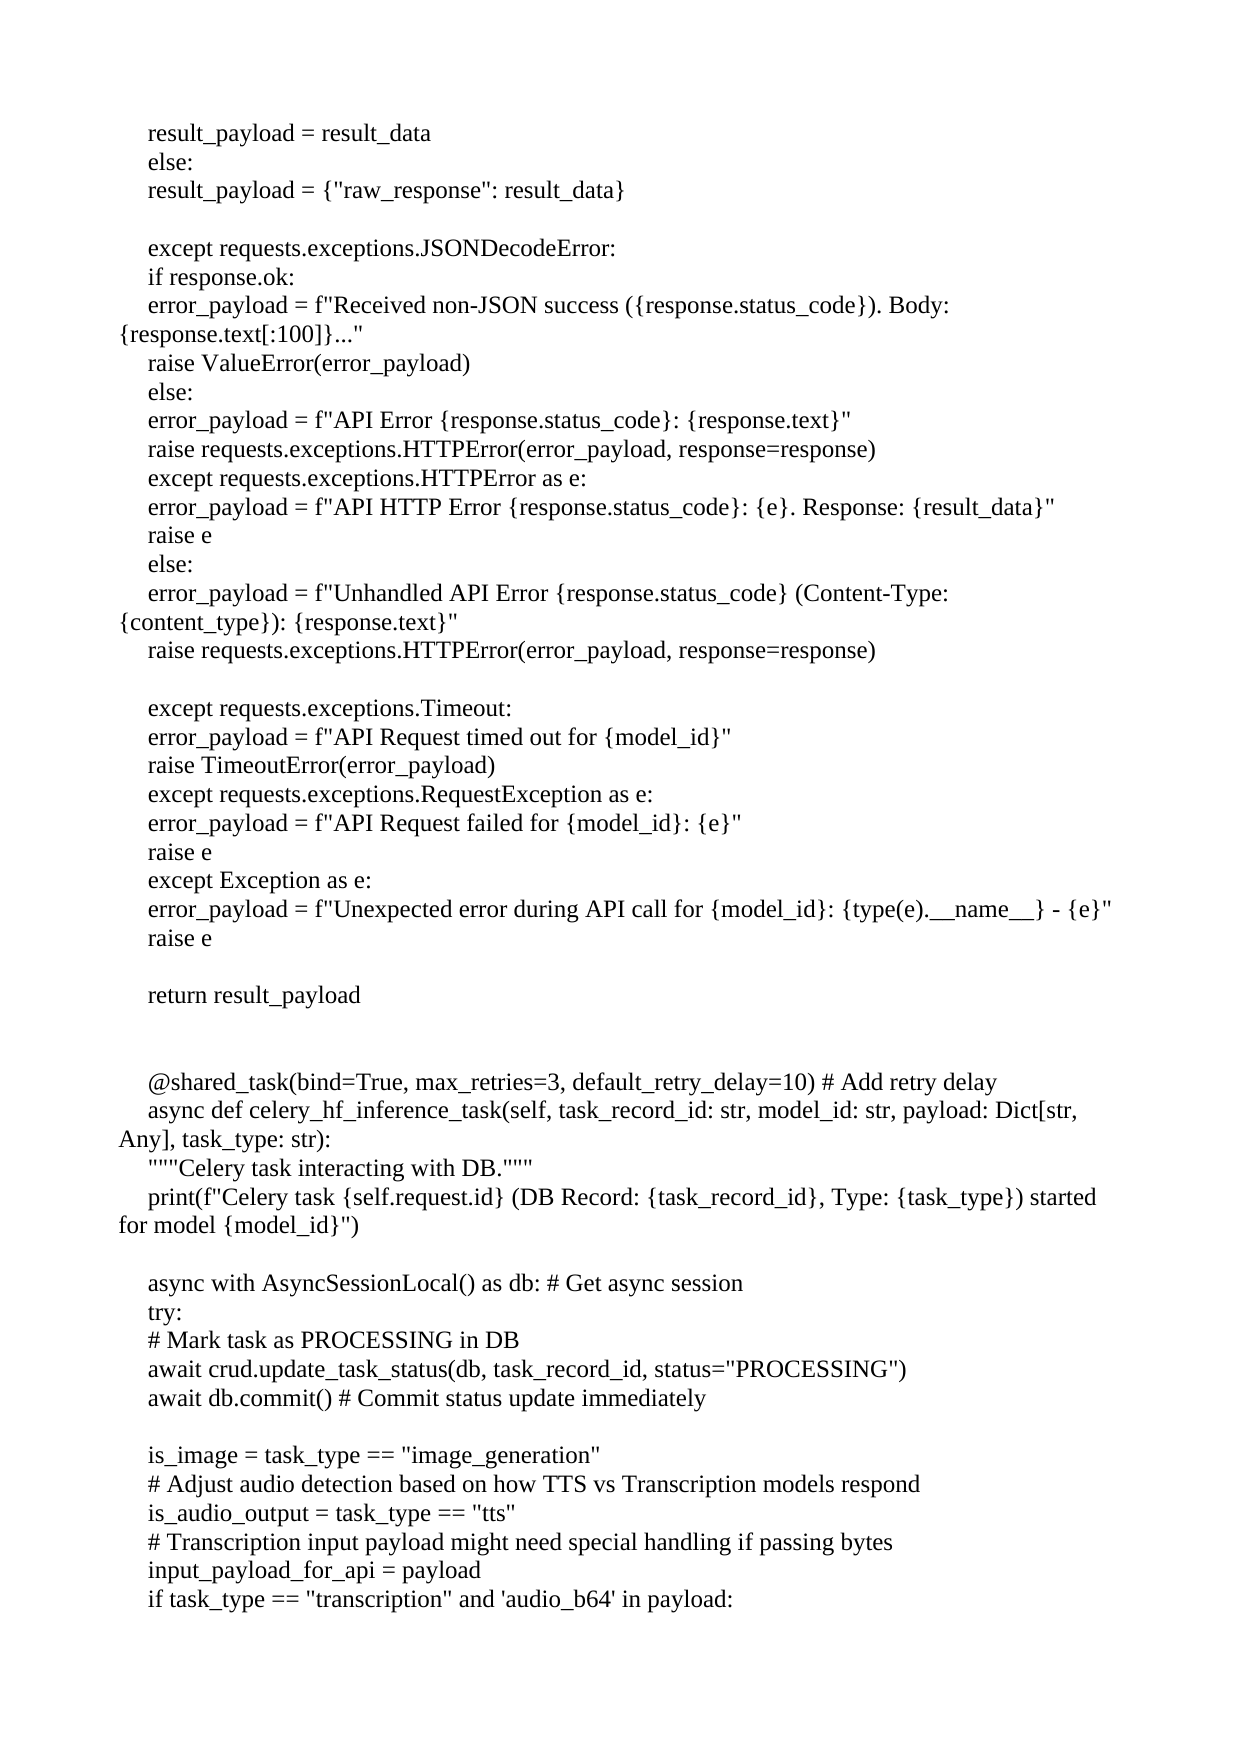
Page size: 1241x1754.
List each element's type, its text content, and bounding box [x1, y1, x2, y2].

text else: [118, 549, 1122, 578]
text error_payload = f"Received non-JSON success ({response.status_code}). Body: {response.text[:100]}..." [118, 291, 1122, 348]
text if response.ok: [118, 262, 1122, 291]
text result_payload = {"raw_response": result_data} [118, 176, 1122, 204]
text @shared_task(bind=True, max_retries=3, default_retry_delay=10) # Add retry delay [118, 1067, 1122, 1096]
text if task_type == "transcription" and 'audio_b64' in payload: [118, 1584, 1122, 1613]
text return result_payload [118, 981, 1122, 1009]
text try: [118, 1297, 1122, 1326]
text raise e [118, 837, 1122, 866]
text except requests.exceptions.RequestException as e: [118, 779, 1122, 808]
text is_image = task_type == "image_generation" [118, 1441, 1122, 1469]
text async with AsyncSessionLocal() as db: # Get async session [118, 1268, 1122, 1297]
text await db.commit() # Commit status update immediately [118, 1383, 1122, 1412]
text raise TimeoutError(error_payload) [118, 751, 1122, 779]
text raise requests.exceptions.HTTPError(error_payload, response=response) [118, 636, 1122, 664]
text error_payload = f"API Error {response.status_code}: {response.text}" [118, 406, 1122, 434]
text except requests.exceptions.Timeout: [118, 693, 1122, 722]
text """Celery task interacting with DB.""" [118, 1153, 1122, 1182]
text # Adjust audio detection based on how TTS vs Transcription models respond [118, 1469, 1122, 1498]
text except requests.exceptions.JSONDecodeError: [118, 233, 1122, 262]
text error_payload = f"API Request failed for {model_id}: {e}" [118, 808, 1122, 837]
text raise e [118, 923, 1122, 952]
text error_payload = f"API Request timed out for {model_id}" [118, 722, 1122, 751]
text raise e [118, 521, 1122, 549]
text else: [118, 377, 1122, 406]
text result_payload = result_data [118, 118, 1122, 147]
text input_payload_for_api = payload [118, 1556, 1122, 1584]
text # Mark task as PROCESSING in DB [118, 1326, 1122, 1354]
text except Exception as e: [118, 866, 1122, 894]
text raise requests.exceptions.HTTPError(error_payload, response=response) [118, 434, 1122, 463]
text await crud.update_task_status(db, task_record_id, status="PROCESSING") [118, 1354, 1122, 1383]
text error_payload = f"Unexpected error during API call for {model_id}: {type(e).__name__} - {e}" [118, 894, 1122, 923]
text error_payload = f"API HTTP Error {response.status_code}: {e}. Response: {result_data}" [118, 492, 1122, 521]
text is_audio_output = task_type == "tts" [118, 1498, 1122, 1527]
text except requests.exceptions.HTTPError as e: [118, 463, 1122, 492]
text print(f"Celery task {self.request.id} (DB Record: {task_record_id}, Type: {task_type}) started for model {model_id}") [118, 1182, 1122, 1239]
text async def celery_hf_inference_task(self, task_record_id: str, model_id: str, payload: Dict[str, Any], task_type: str): [118, 1096, 1122, 1153]
text raise ValueError(error_payload) [118, 348, 1122, 377]
text error_payload = f"Unhandled API Error {response.status_code} (Content-Type: {content_type}): {response.text}" [118, 578, 1122, 636]
text # Transcription input payload might need special handling if passing bytes [118, 1527, 1122, 1556]
text else: [118, 147, 1122, 176]
